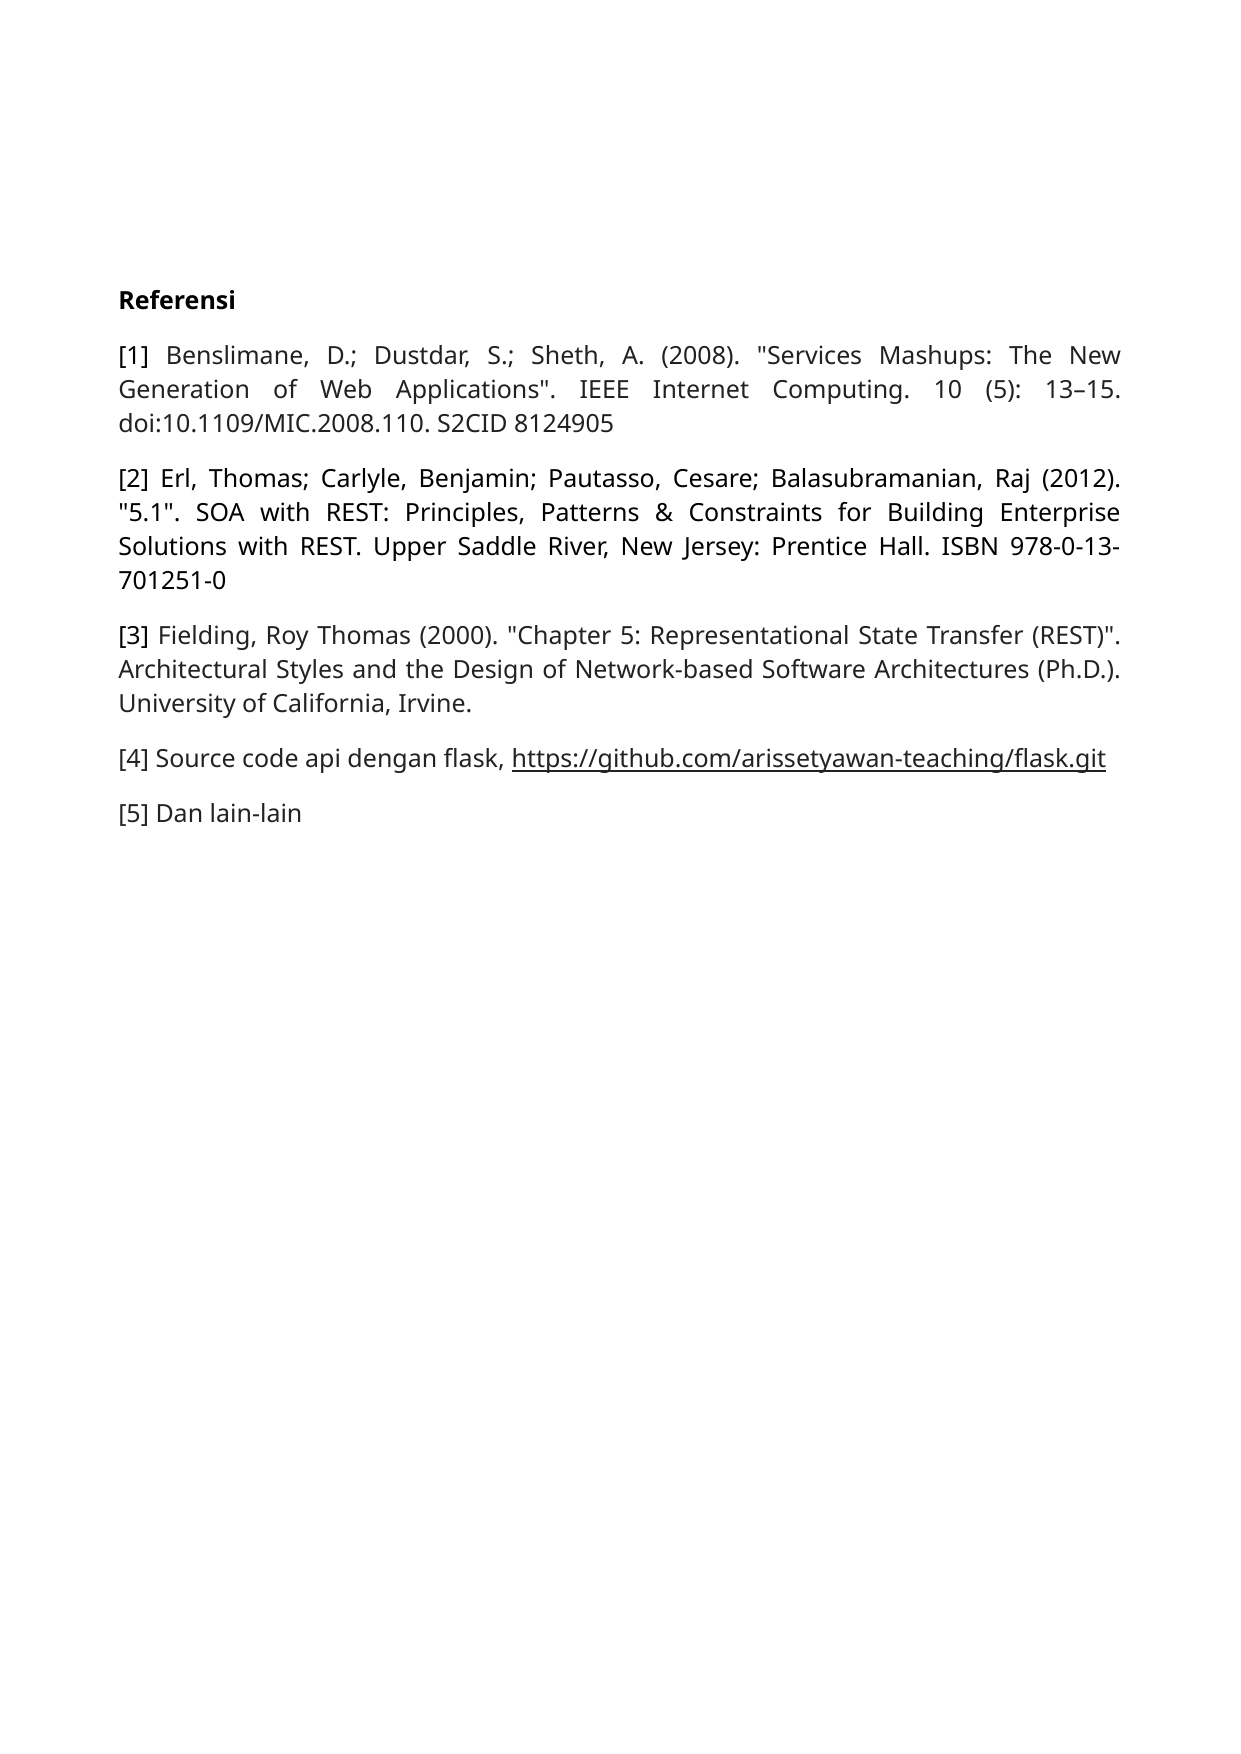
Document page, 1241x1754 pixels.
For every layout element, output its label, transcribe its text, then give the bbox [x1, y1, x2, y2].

text Referensi [118, 283, 1122, 317]
text [4] Source code api dengan flask, https://github.com/arissetyawan-teaching/flask.git [118, 741, 1122, 775]
text [5] Dan lain-lain [118, 796, 1122, 830]
text [1] Benslimane, D.; Dustdar, S.; Sheth, A. (2008). "Services Mashups: The New Generation of Web Applications". IEEE Internet Computing. 10 (5): 13–15. doi:10.1109/MIC.2008.110. S2CID 8124905 [118, 338, 1122, 440]
text [2] Erl, Thomas; Carlyle, Benjamin; Pautasso, Cesare; Balasubramanian, Raj (2012). "5.1". SOA with REST: Principles, Patterns & Constraints for Building Enterprise Solutions with REST. Upper Saddle River, New Jersey: Prentice Hall. ISBN 978-0-13-701251-0 [118, 461, 1122, 597]
text [3] Fielding, Roy Thomas (2000). "Chapter 5: Representational State Transfer (REST)". Architectural Styles and the Design of Network-based Software Architectures (Ph.D.). University of California, Irvine. [118, 618, 1122, 720]
